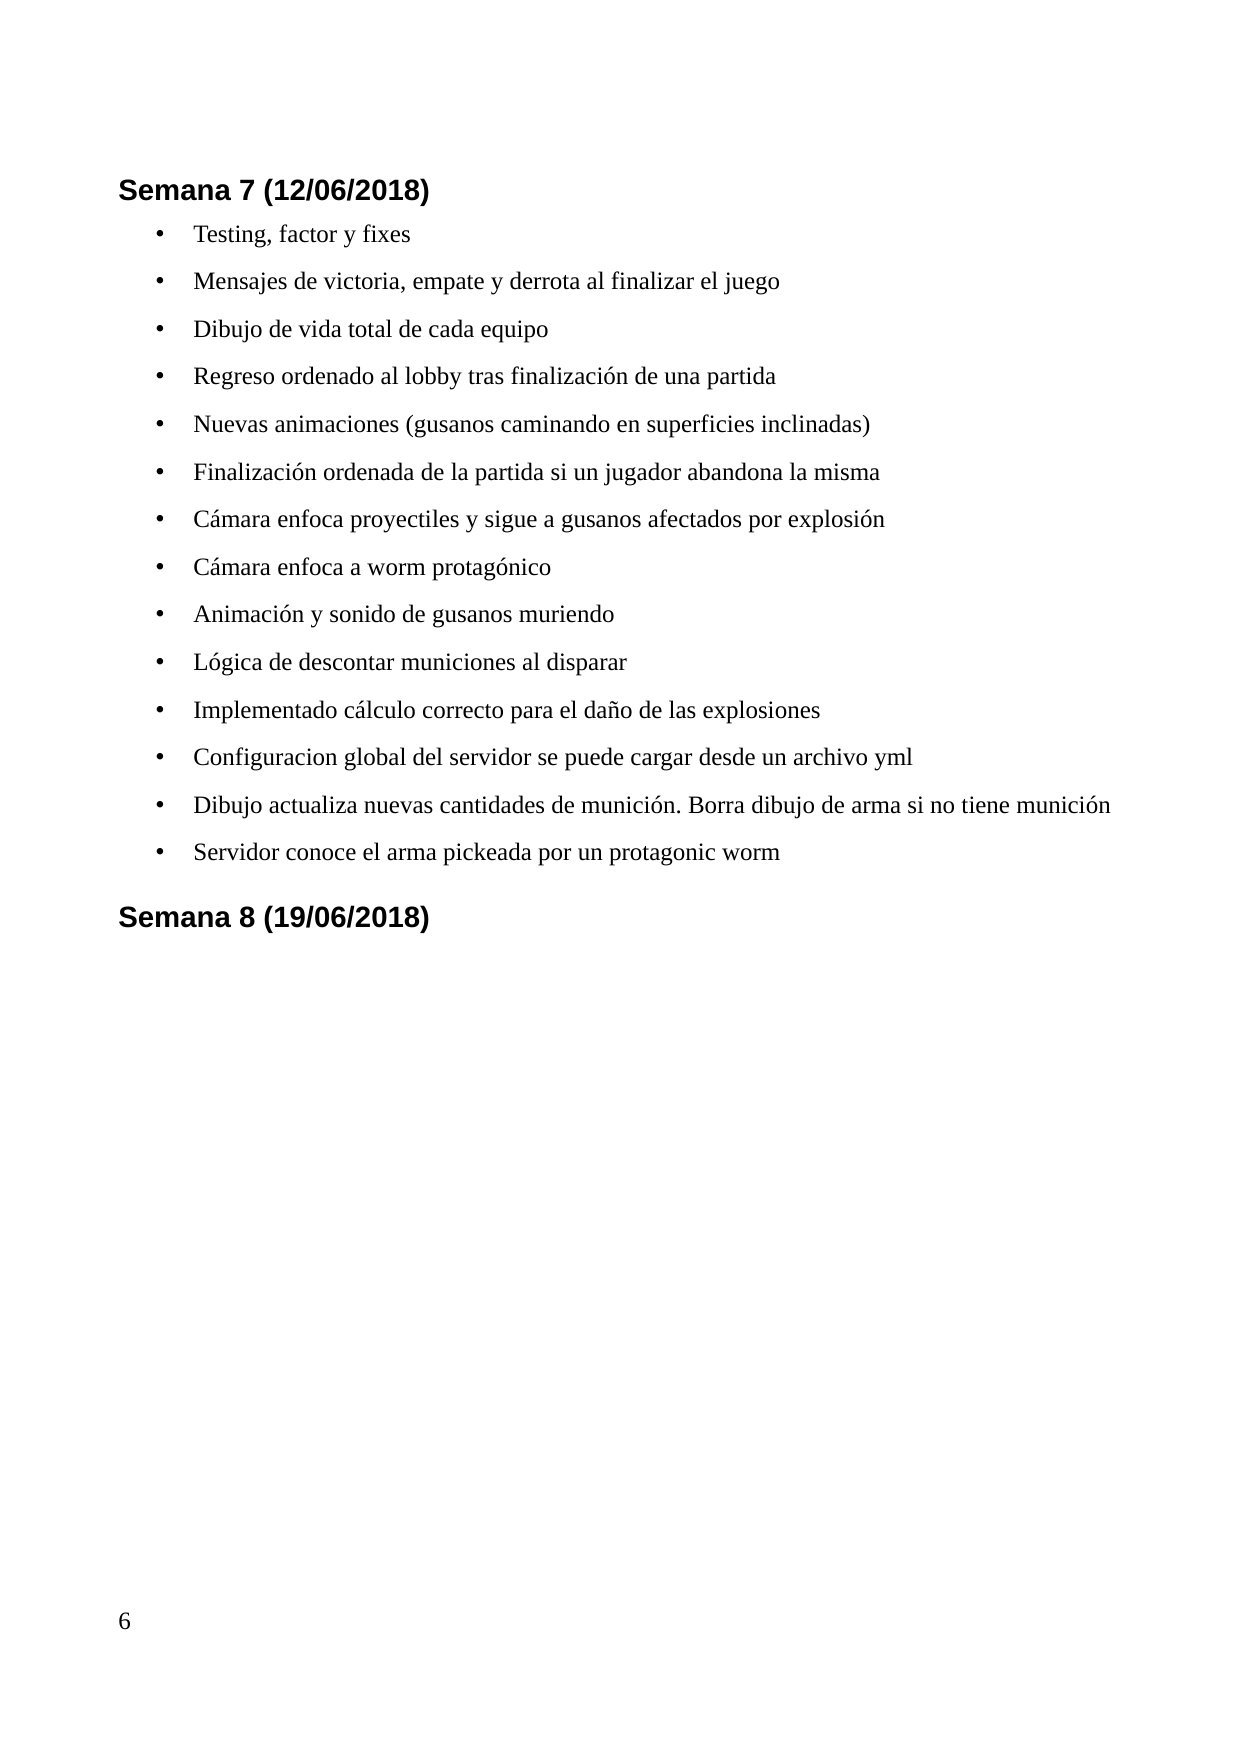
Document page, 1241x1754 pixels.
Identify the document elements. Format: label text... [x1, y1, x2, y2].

list Dibujo de vida total de cada equipo [156, 314, 1122, 343]
list Cámara enfoca proyectiles y sigue a gusanos afectados por explosión [156, 504, 1122, 533]
list Finalización ordenada de la partida si un jugador abandona la misma [156, 457, 1122, 485]
list Cámara enfoca a worm protagónico [156, 552, 1122, 581]
list Testing, factor y fixes [156, 219, 1122, 247]
list Configuracion global del servidor se puede cargar desde un archivo yml [156, 742, 1122, 771]
list Dibujo actualiza nuevas cantidades de munición. Borra dibujo de arma si no tiene munición [156, 790, 1122, 819]
subtitle Semana 7 (12/06/2018) [118, 172, 1122, 206]
list Implementado cálculo correcto para el daño de las explosiones [156, 695, 1122, 723]
list Animación y sonido de gusanos muriendo [156, 599, 1122, 628]
list Regreso ordenado al lobby tras finalización de una partida [156, 361, 1122, 390]
list Lógica de descontar municiones al disparar [156, 647, 1122, 676]
subtitle Semana 8 (19/06/2018) [118, 900, 1122, 933]
list Nuevas animaciones (gusanos caminando en superficies inclinadas) [156, 409, 1122, 438]
list Servidor conoce el arma pickeada por un protagonic worm [156, 837, 1122, 866]
list Mensajes de victoria, empate y derrota al finalizar el juego [156, 266, 1122, 295]
